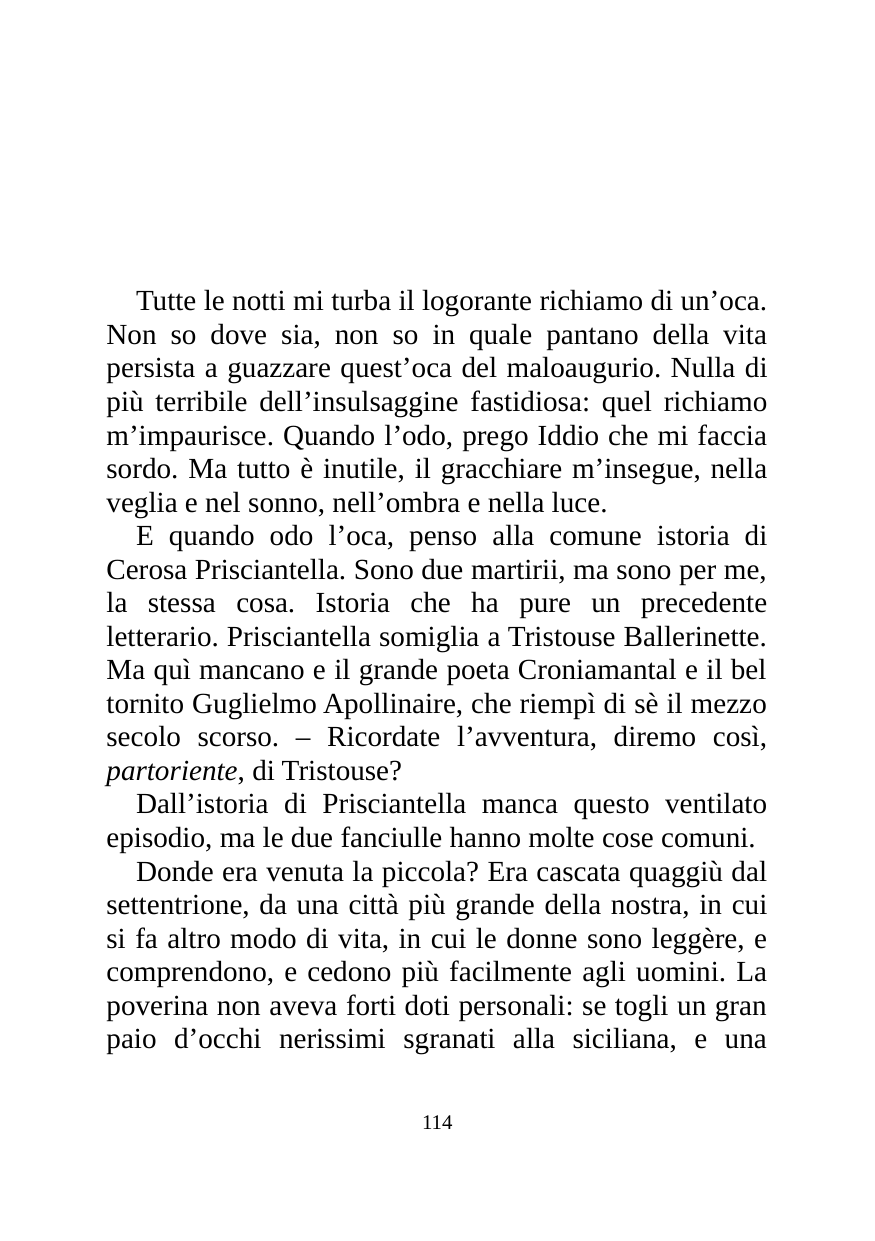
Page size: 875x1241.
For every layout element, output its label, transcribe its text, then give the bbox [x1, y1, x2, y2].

text E quando odo l’oca, penso alla comune istoria di Cerosa Prisciantella. Sono due martirii, ma sono per me, la stessa cosa. Istoria che ha pure un precedente letterario. Prisciantella somiglia a Tristouse Ballerinette. Ma quì mancano e il grande poeta Croniamantal e il bel tornito Guglielmo Apollinaire, che riempì di sè il mezzo secolo scorso. – Ricordate l’avventura, diremo così, partoriente, di Tristouse? [106, 518, 768, 787]
text Donde era venuta la piccola? Era cascata quaggiù dal settentrione, da una città più grande della nostra, in cui si fa altro modo di vita, in cui le donne sono leggère, e comprendono, e cedono più facilmente agli uomini. La poverina non aveva forti doti personali: se togli un gran paio d’occhi nerissimi sgranati alla siciliana, e una [106, 854, 768, 1055]
text Tutte le notti mi turba il logorante richiamo di un’oca. Non so dove sia, non so in quale pantano della vita persista a guazzare quest’oca del maloaugurio. Nulla di più terribile dell’insulsaggine fastidiosa: quel richiamo m’impaurisce. Quando l’odo, prego Iddio che mi faccia sordo. Ma tutto è inutile, il gracchiare m’insegue, nella veglia e nel sonno, nell’ombra e nella luce. [106, 283, 768, 518]
text Dall’istoria di Prisciantella manca questo ventilato episodio, ma le due fanciulle hanno molte cose comuni. [106, 787, 768, 854]
